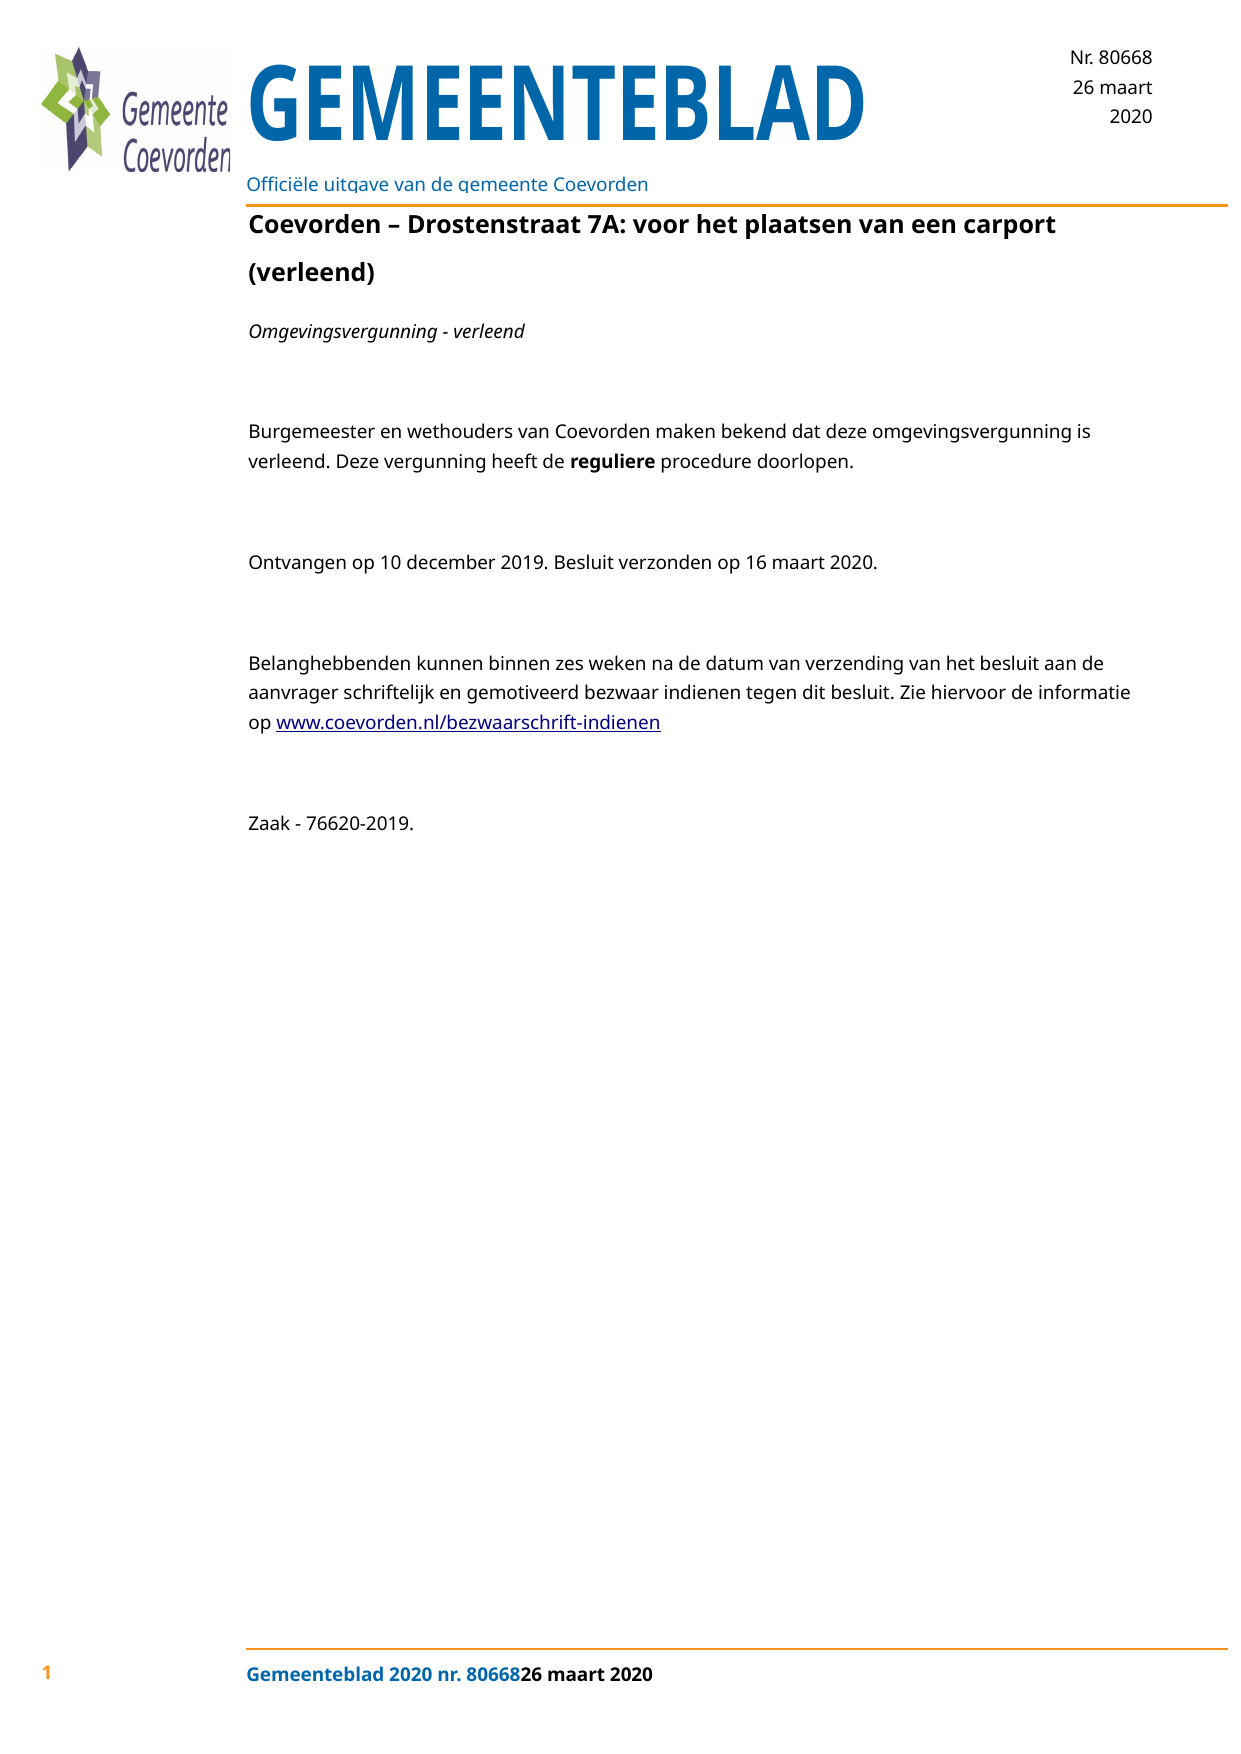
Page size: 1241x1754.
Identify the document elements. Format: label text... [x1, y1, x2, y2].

text Zaak - 76620-2019. [248, 810, 1152, 836]
text Belanghebbenden kunnen binnen zes weken na de datum van verzending van het besluit aan de aanvrager schriftelijk en gemotiveerd bezwaar indienen tegen dit besluit. Zie hiervoor de informatie op www.coevorden.nl/bezwaarschrift-indienen [248, 650, 1152, 735]
text Ontvangen op 10 december 2019. Besluit verzonden op 16 maart 2020. [248, 549, 1152, 575]
text Omgevingsvergunning - verleend [248, 318, 1152, 344]
picture [41, 47, 231, 172]
text Burgemeester en wethouders van Coevorden maken bekend dat deze omgevingsvergunning is verleend. Deze vergunning heeft de reguliere procedure doorlopen. [248, 419, 1152, 474]
text Coevorden – Drostenstraat 7A: voor het plaatsen van een carport (verleend) [248, 207, 1152, 288]
